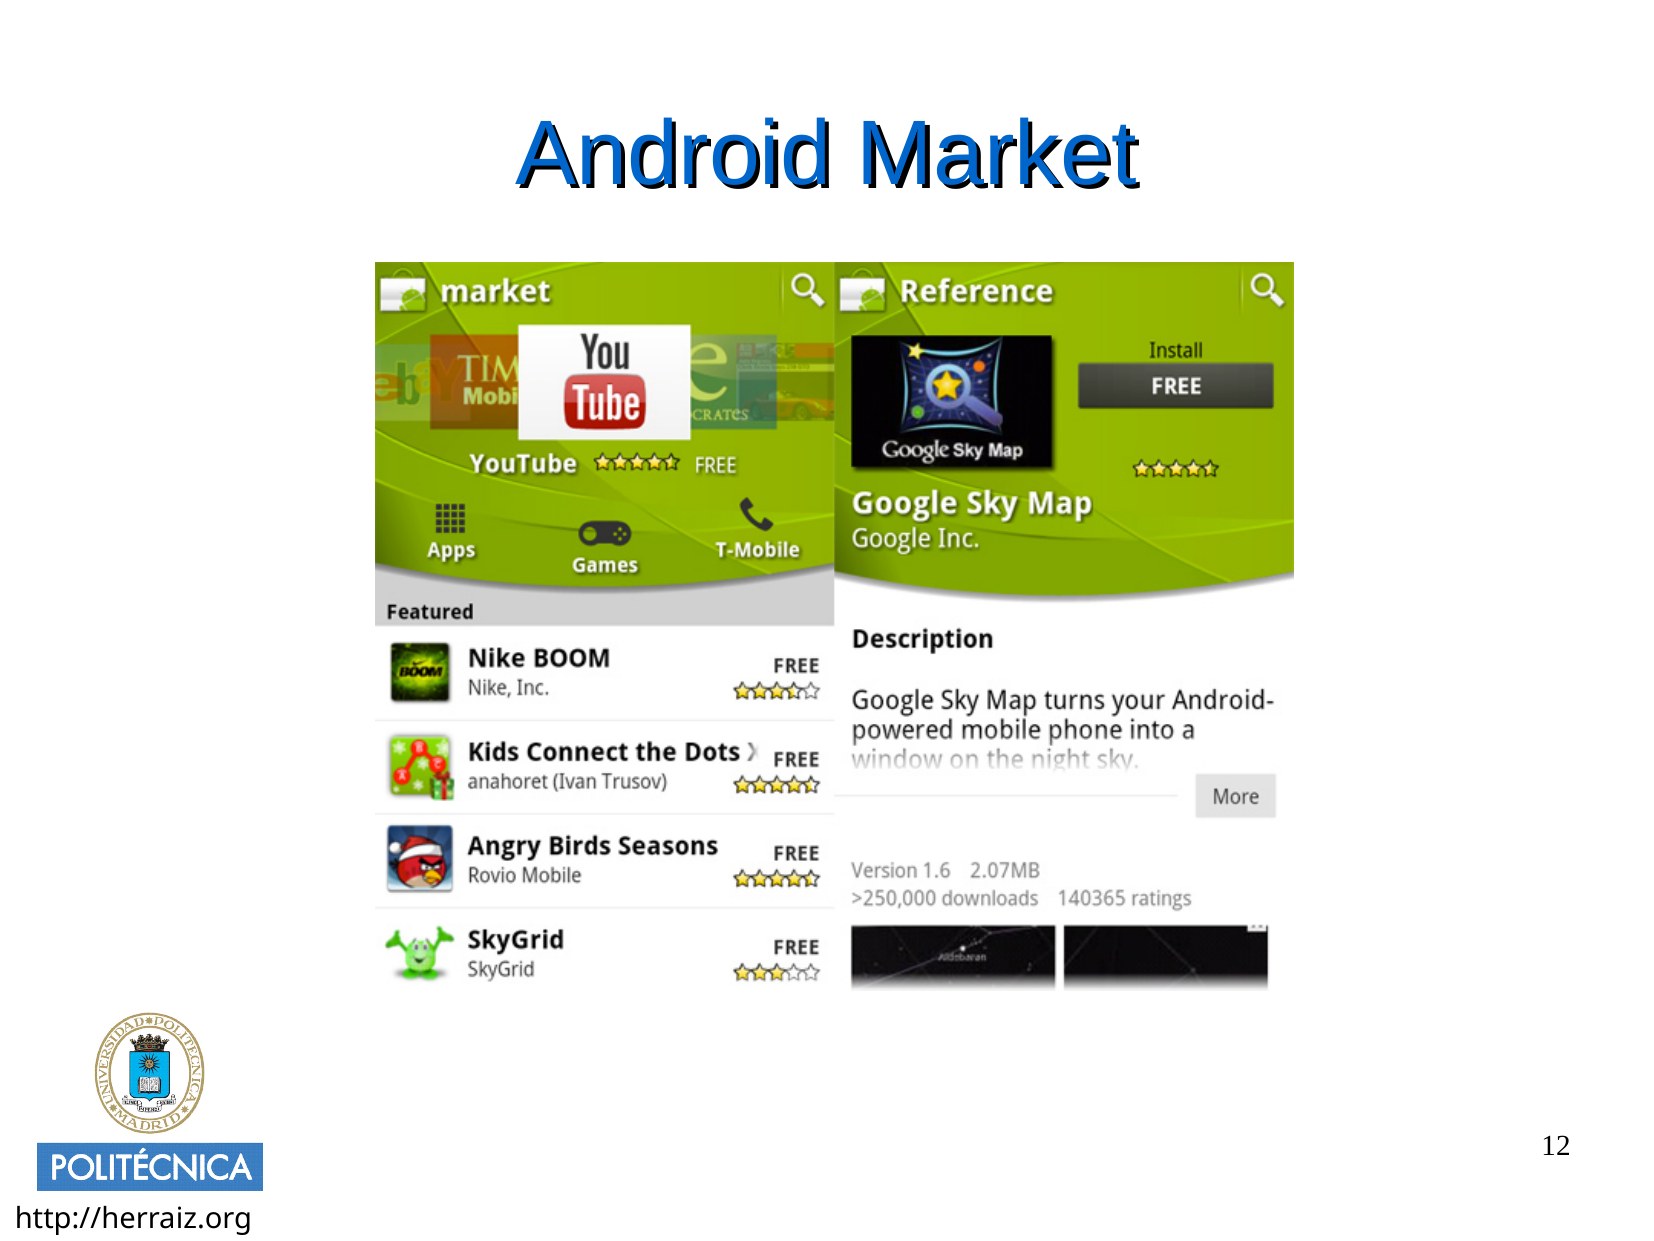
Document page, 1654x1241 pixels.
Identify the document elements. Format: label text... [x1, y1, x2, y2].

picture [37, 1012, 263, 1191]
picture [375, 262, 1294, 992]
title Android Market [82, 49, 1571, 257]
